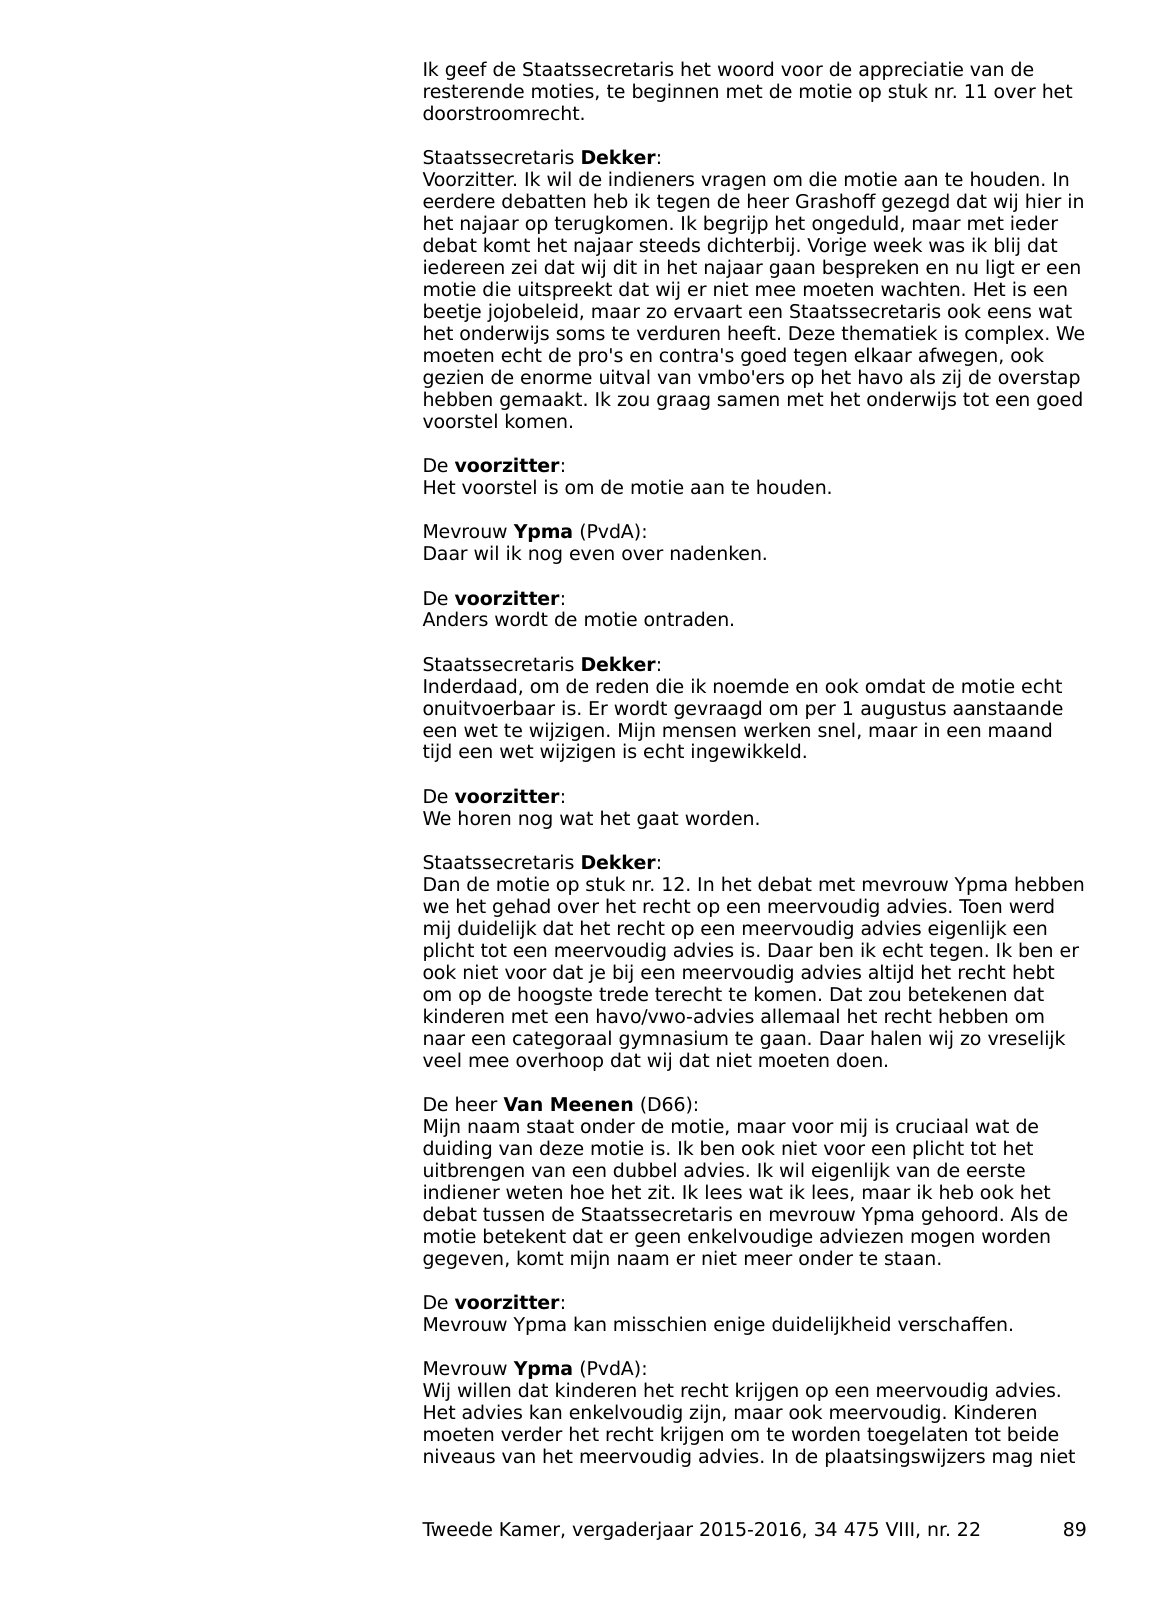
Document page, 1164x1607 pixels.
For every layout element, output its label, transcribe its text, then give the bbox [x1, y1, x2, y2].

text Staatssecretaris Dekker: [422, 852, 1087, 874]
text De voorzitter: [422, 455, 1087, 477]
text Ik geef de Staatssecretaris het woord voor de appreciatie van de resterende moties, te beginnen met de motie op stuk nr. 11 over het doorstroomrecht. [422, 59, 1087, 125]
text Inderdaad, om de reden die ik noemde en ook omdat de motie echt onuitvoerbaar is. Er wordt gevraagd om per 1 augustus aanstaande een wet te wijzigen. Mijn mensen werken snel, maar in een maand tijd een wet wijzigen is echt ingewikkeld. [422, 676, 1087, 763]
text De voorzitter: [422, 1292, 1087, 1314]
text Staatssecretaris Dekker: [422, 653, 1087, 676]
text We horen nog wat het gaat worden. [422, 808, 1087, 829]
text De voorzitter: [422, 786, 1087, 808]
text Mijn naam staat onder de motie, maar voor mij is cruciaal wat de duiding van deze motie is. Ik ben ook niet voor een plicht tot het uitbrengen van een dubbel advies. Ik wil eigenlijk van de eerste indiener weten hoe het zit. Ik lees wat ik lees, maar ik heb ook het debat tussen de Staatssecretaris en mevrouw Ypma gehoord. Als de motie betekent dat er geen enkelvoudige adviezen mogen worden gegeven, komt mijn naam er niet meer onder te staan. [422, 1116, 1087, 1269]
text Mevrouw Ypma (PvdA): [422, 521, 1087, 543]
text De voorzitter: [422, 587, 1087, 609]
text Dan de motie op stuk nr. 12. In het debat met mevrouw Ypma hebben we het gehad over het recht op een meervoudig advies. Toen werd mij duidelijk dat het recht op een meervoudig advies eigenlijk een plicht tot een meervoudig advies is. Daar ben ik echt tegen. Ik ben er ook niet voor dat je bij een meervoudig advies altijd het recht hebt om op de hoogste trede terecht te komen. Dat zou betekenen dat kinderen met een havo/vwo-advies allemaal het recht hebben om naar een categoraal gymnasium te gaan. Daar halen wij zo vreselijk veel mee overhoop dat wij dat niet moeten doen. [422, 874, 1087, 1072]
text Voorzitter. Ik wil de indieners vragen om die motie aan te houden. In eerdere debatten heb ik tegen de heer Grashoff gezegd dat wij hier in het najaar op terugkomen. Ik begrijp het ongeduld, maar met ieder debat komt het najaar steeds dichterbij. Vorige week was ik blij dat iedereen zei dat wij dit in het najaar gaan bespreken en nu ligt er een motie die uitspreekt dat wij er niet mee moeten wachten. Het is een beetje jojobeleid, maar zo ervaart een Staatssecretaris ook eens wat het onderwijs soms te verduren heeft. Deze thematiek is complex. We moeten echt de pro's en contra's goed tegen elkaar afwegen, ook gezien de enorme uitval van vmbo'ers op het havo als zij de overstap hebben gemaakt. Ik zou graag samen met het onderwijs tot een goed voorstel komen. [422, 169, 1087, 433]
text Het voorstel is om de motie aan te houden. [422, 477, 1087, 499]
text Daar wil ik nog even over nadenken. [422, 543, 1087, 565]
text Mevrouw Ypma (PvdA): [422, 1358, 1087, 1380]
text Staatssecretaris Dekker: [422, 147, 1087, 169]
text Anders wordt de motie ontraden. [422, 609, 1087, 631]
text Wij willen dat kinderen het recht krijgen op een meervoudig advies. Het advies kan enkelvoudig zijn, maar ook meervoudig. Kinderen moeten verder het recht krijgen om te worden toegelaten tot beide niveaus van het meervoudig advies. In de plaatsingswijzers mag niet [422, 1380, 1087, 1468]
text Mevrouw Ypma kan misschien enige duidelijkheid verschaffen. [422, 1314, 1087, 1336]
text De heer Van Meenen (D66): [422, 1094, 1087, 1116]
